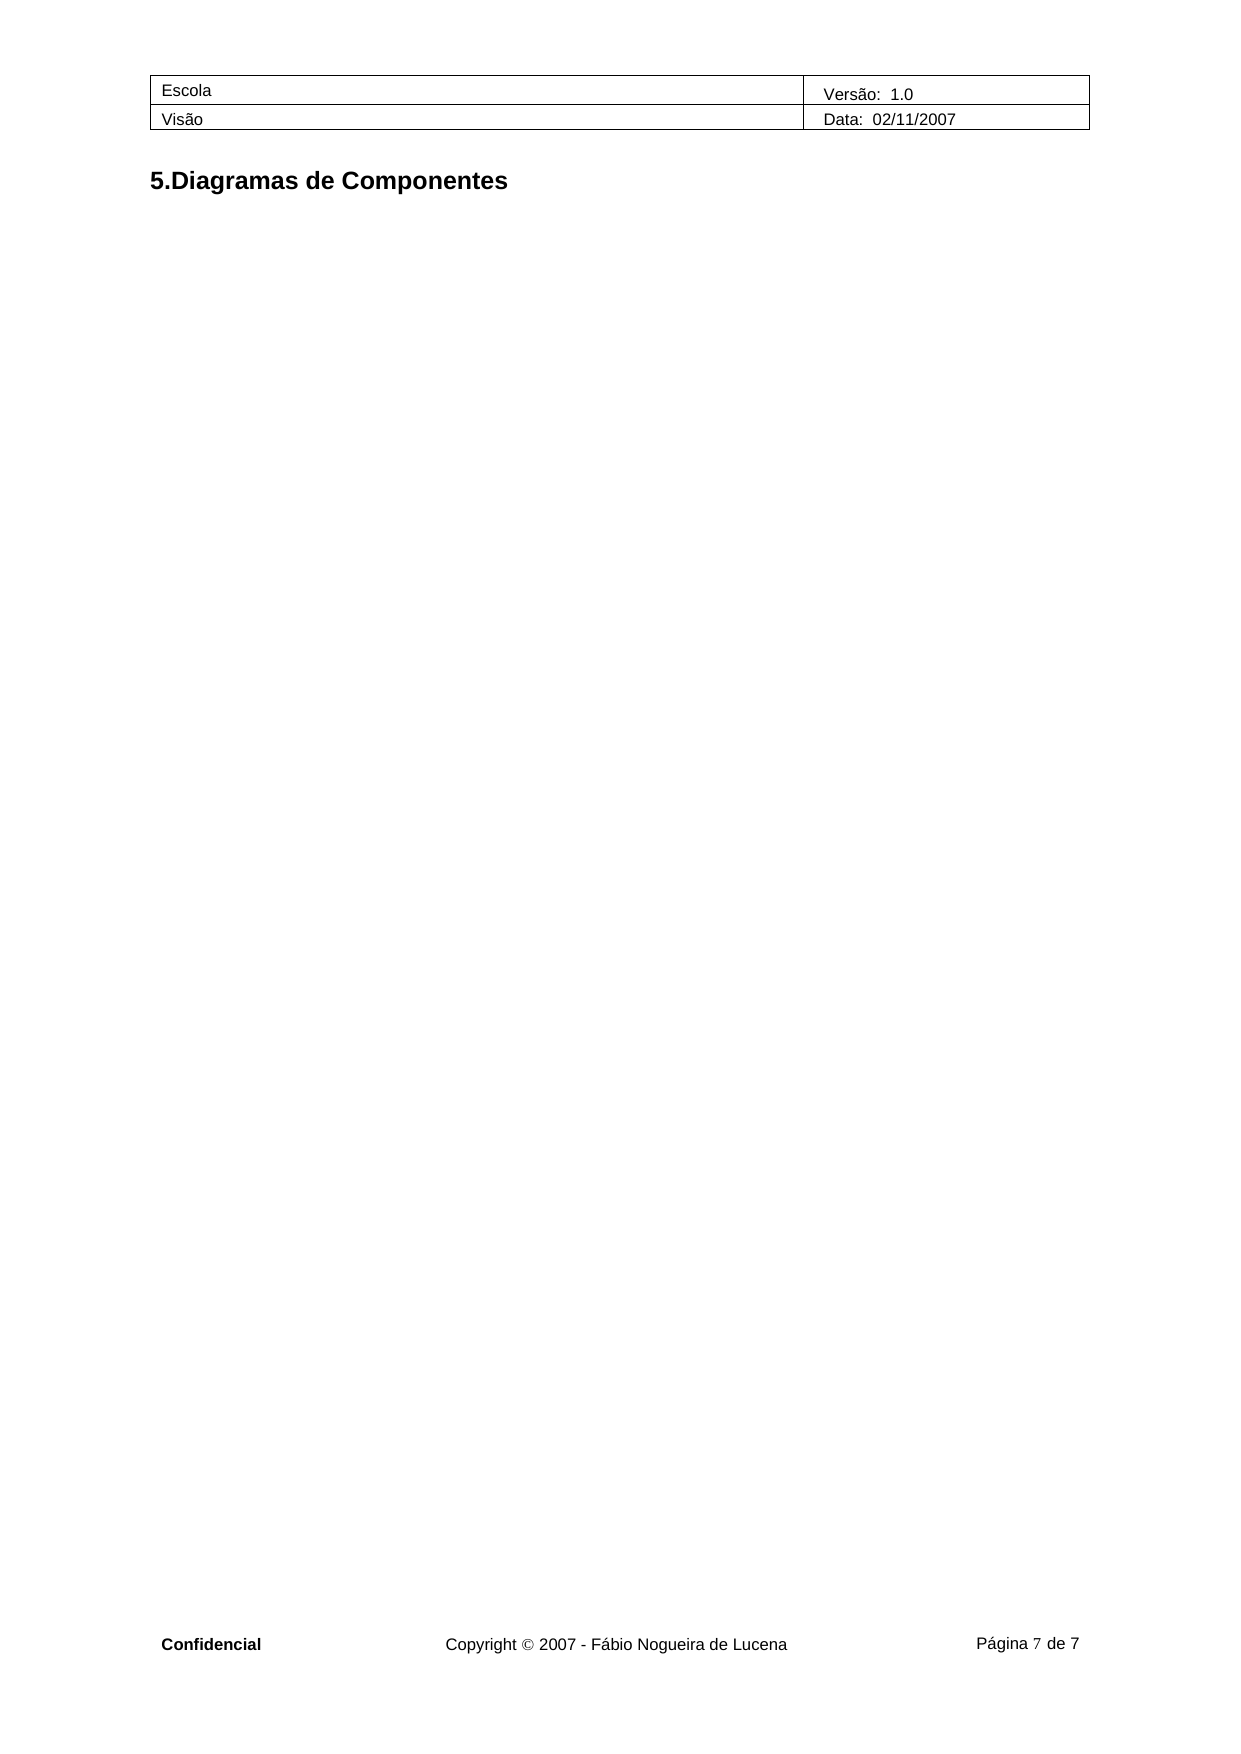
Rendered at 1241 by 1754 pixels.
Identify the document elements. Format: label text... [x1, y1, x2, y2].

subtitle Diagramas de Componentes [150, 167, 1090, 195]
